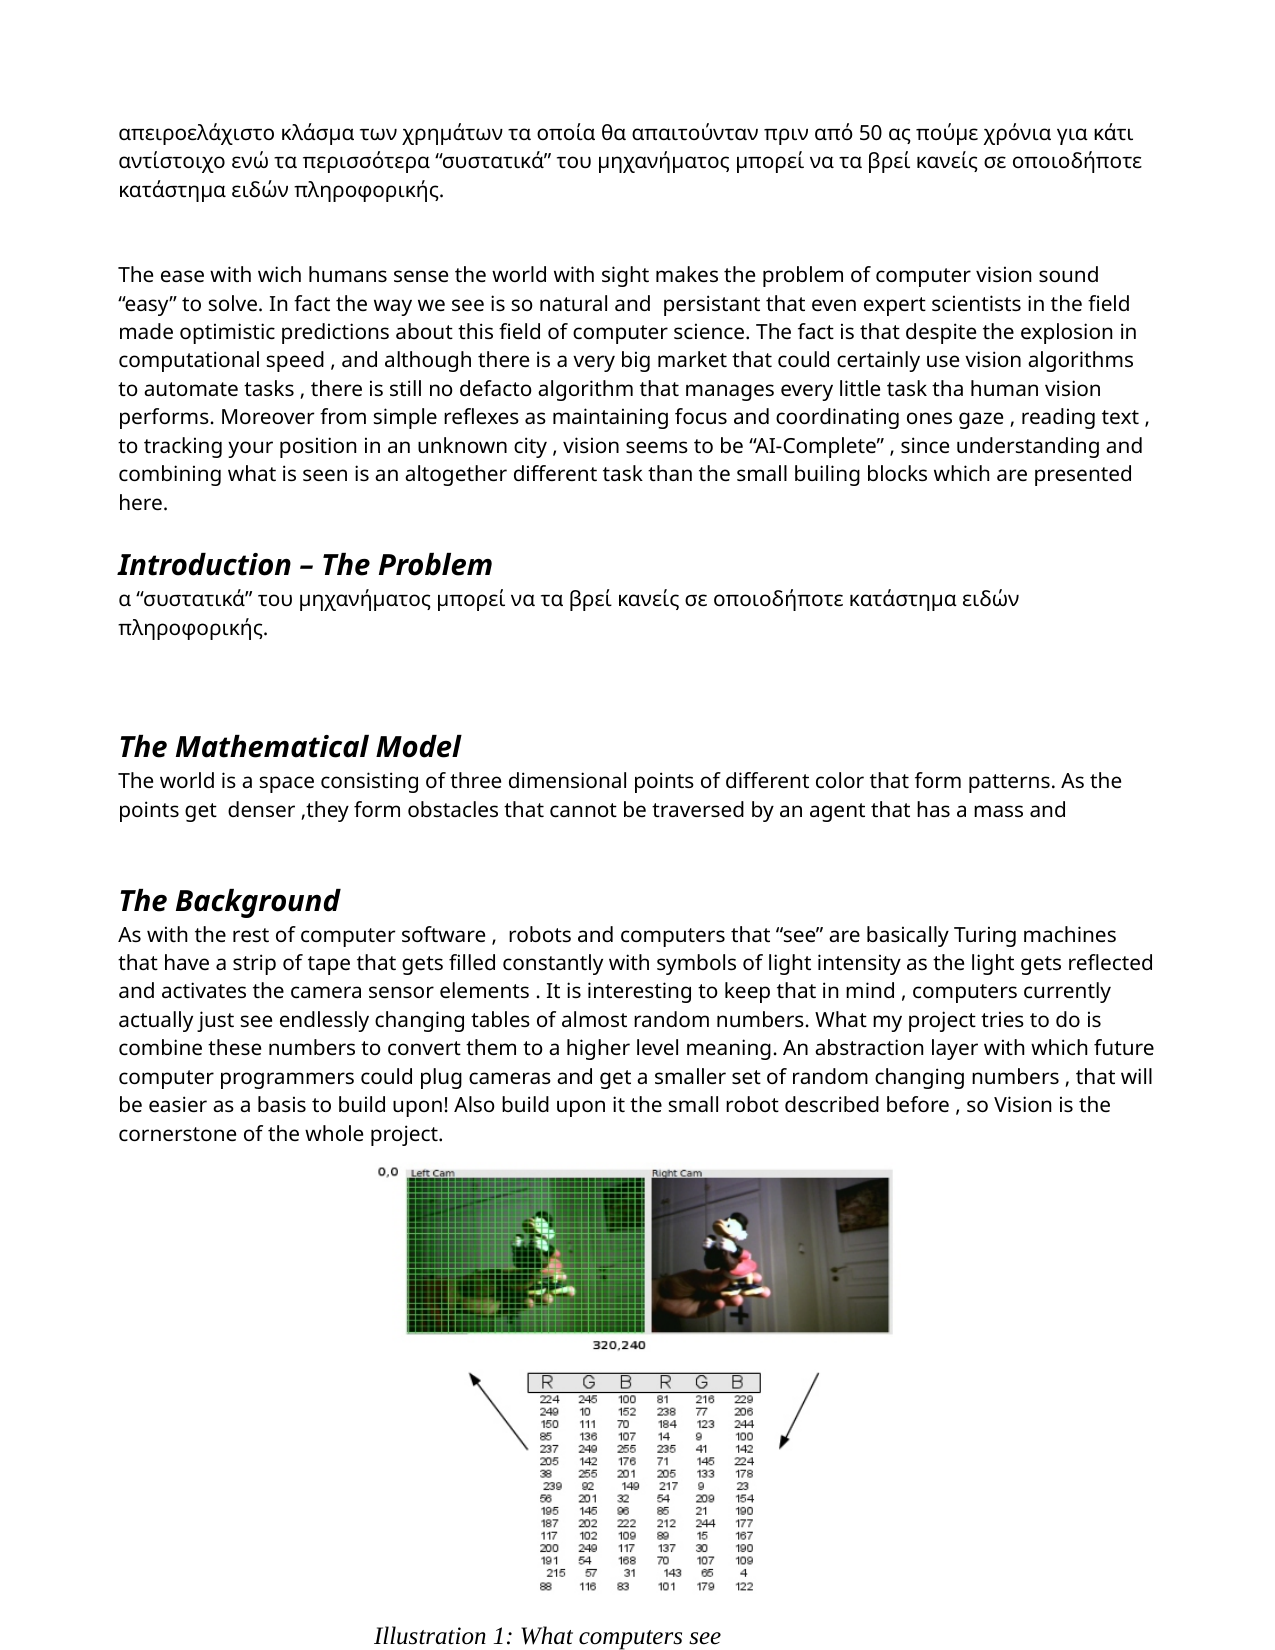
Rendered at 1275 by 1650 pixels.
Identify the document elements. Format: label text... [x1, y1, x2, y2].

text The ease with wich humans sense the world with sight makes the problem of computer vision sound “easy” to solve. In fact the way we see is so natural and persistant that even expert scientists in the field made optimistic predictions about this field of computer science. The fact is that despite the explosion in computational speed , and although there is a very big market that could certainly use vision algorithms to automate tasks , there is still no defacto algorithm that manages every little task tha human vision performs. Moreover from simple reflexes as maintaining focus and coordinating ones gaze , reading text , to tracking your position in an unknown city , vision seems to be “AI-Complete” , since understanding and combining what is seen is an altogether different task than the small builing blocks which are presented here. [118, 260, 1157, 516]
text The world is a space consisting of three dimensional points of different color that form patterns. As the points get denser ,they form obstacles that cannot be traversed by an agent that has a mass and [118, 766, 1157, 823]
picture [374, 1162, 902, 1622]
text Introduction – The Problem [118, 545, 1157, 584]
text α “συστατικά” του μηχανήματος μπορεί να τα βρεί κανείς σε οποιοδήποτε κατάστημα ειδών πληροφορικής. [118, 584, 1157, 641]
text The Background [118, 880, 1157, 920]
text απειροελάχιστο κλάσμα των χρημάτων τα οποία θα απαιτούνταν πριν από 50 ας πούμε χρόνια για κάτι αντίστοιχο ενώ τα περισσότερα “συστατικά” του μηχανήματος μπορεί να τα βρεί κανείς σε οποιοδήποτε κατάστημα ειδών πληροφορικής. [118, 118, 1157, 203]
text As with the rest of computer software , robots and computers that “see” are basically Turing machines that have a strip of tape that gets filled constantly with symbols of light intensity as the light gets reflected and activates the camera sensor elements . It is interesting to keep that in mind , computers currently actually just see endlessly changing tables of almost random numbers. What my project tries to do is combine these numbers to convert them to a higher level meaning. An abstraction layer with which future computer programmers could plug cameras and get a smaller set of random changing numbers , that will be easier as a basis to build upon! Also build upon it the small robot described before , so Vision is the cornerstone of the whole project. [118, 920, 1157, 1147]
text Illustration 1: What computers see [374, 1622, 901, 1650]
text The Mathematical Model [118, 727, 1157, 766]
